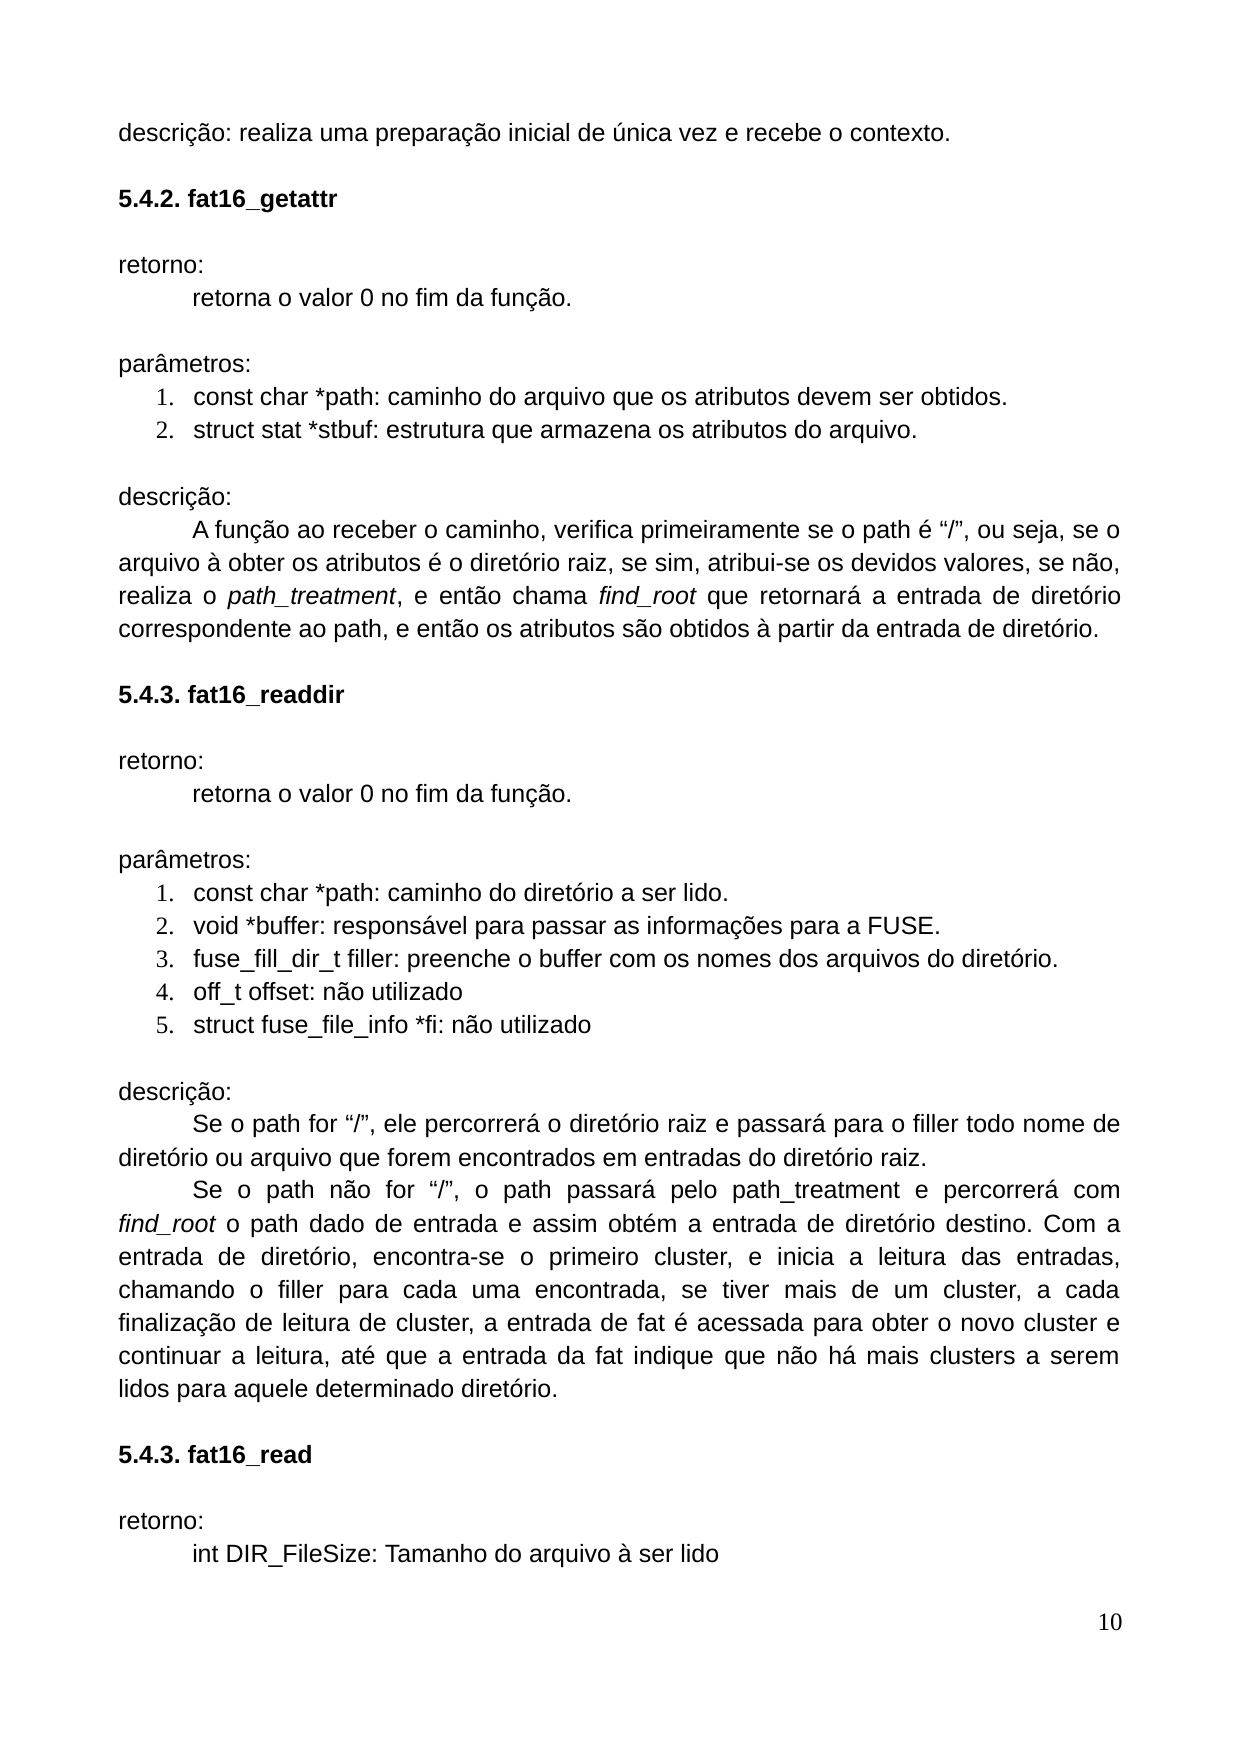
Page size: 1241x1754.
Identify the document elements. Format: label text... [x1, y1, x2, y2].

text A função ao receber o caminho, verifica primeiramente se o path é “/”, ou seja, se o arquivo à obter os atributos é o diretório raiz, se sim, atribui-se os devidos valores, se não, realiza o path_treatment, e então chama find_root que retornará a entrada de diretório correspondente ao path, e então os atributos são obtidos à partir da entrada de diretório. [118, 514, 1122, 642]
text retorna o valor 0 no fim da função. [118, 283, 1122, 312]
text 5.4.3. fat16_read [118, 1440, 1122, 1468]
list struct fuse_file_info *fi: não utilizado [156, 1010, 1122, 1039]
text 5.4.3. fat16_readdir [118, 680, 1122, 708]
text int DIR_FileSize: Tamanho do arquivo à ser lido [118, 1539, 1122, 1567]
text retorno: [118, 746, 1122, 774]
text retorno: [118, 250, 1122, 279]
text descrição: [118, 482, 1122, 510]
list const char *path: caminho do diretório a ser lido. [156, 878, 1122, 907]
text descrição: [118, 1076, 1122, 1105]
text 5.4.2. fat16_getattr [118, 184, 1122, 213]
text Se o path for “/”, ele percorrerá o diretório raiz e passará para o filler todo nome de diretório ou arquivo que forem encontrados em entradas do diretório raiz. [118, 1109, 1122, 1171]
text parâmetros: [118, 845, 1122, 873]
list off_t offset: não utilizado [156, 977, 1122, 1006]
text retorna o valor 0 no fim da função. [118, 779, 1122, 807]
text parâmetros: [118, 349, 1122, 378]
list struct stat *stbuf: estrutura que armazena os atributos do arquivo. [156, 415, 1122, 444]
text descrição: realiza uma preparação inicial de única vez e recebe o contexto. [118, 118, 1122, 147]
list fuse_fill_dir_t filler: preenche o buffer com os nomes dos arquivos do diretório. [156, 944, 1122, 973]
text retorno: [118, 1506, 1122, 1534]
list const char *path: caminho do arquivo que os atributos devem ser obtidos. [156, 382, 1122, 411]
list void *buffer: responsável para passar as informações para a FUSE. [156, 911, 1122, 940]
text Se o path não for “/”, o path passará pelo path_treatment e percorrerá com find_root o path dado de entrada e assim obtém a entrada de diretório destino. Com a entrada de diretório, encontra-se o primeiro cluster, e inicia a leitura das entradas, chamando o filler para cada uma encontrada, se tiver mais de um cluster, a cada finalização de leitura de cluster, a entrada de fat é acessada para obter o novo cluster e continuar a leitura, até que a entrada da fat indique que não há mais clusters a serem lidos para aquele determinado diretório. [118, 1176, 1122, 1402]
